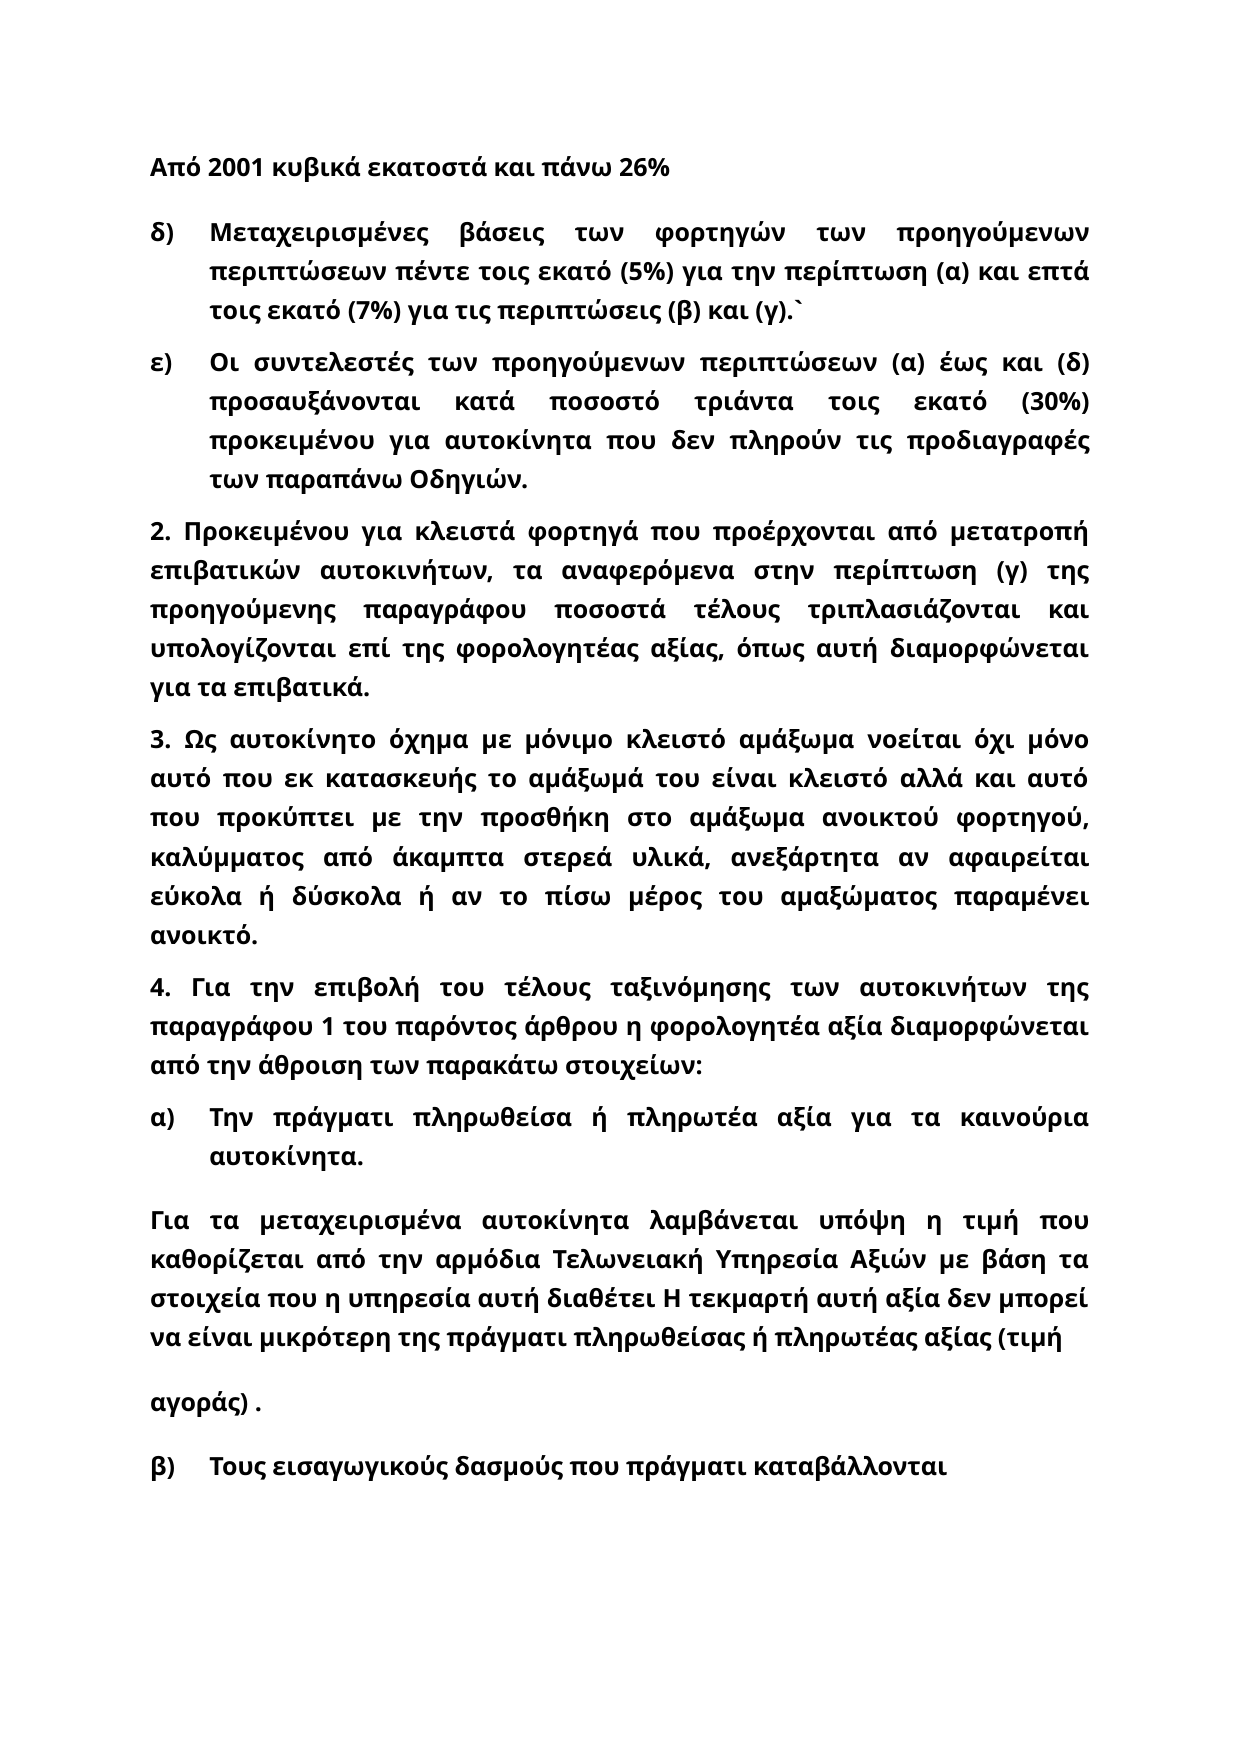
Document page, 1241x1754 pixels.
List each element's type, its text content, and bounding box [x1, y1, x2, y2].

text αγοράς) . [150, 1384, 1090, 1418]
text Για τα μεταχειρισμένα αυτοκίνητα λαμβάνεται υπόψη η τιμή που καθορίζεται από την αρμόδια Τελωνειακή Υπηρεσία Αξιών με βάση τα στοιχεία που η υπηρεσία αυτή διαθέτει Η τεκμαρτή αυτή αξία δεν μπορεί να είναι μικρότερη της πράγματι πληρωθείσας ή πληρωτέας αξίας (τιμή [150, 1202, 1090, 1354]
text Από 2001 κυβικά εκατοστά και πάνω 26% [150, 150, 1090, 184]
text 2. Προκειμένου για κλειστά φορτηγά που προέρχονται από μετατροπή επιβατικών αυτοκινήτων, τα αναφερόμενα στην περίπτωση (γ) της προηγούμενης παραγράφου ποσοστά τέλους τριπλασιάζονται και υπολογίζονται επί της φορολογητέας αξίας, όπως αυτή διαμορφώνεται για τα επιβατικά. [150, 513, 1090, 704]
text 3. Ως αυτοκίνητο όχημα με μόνιμο κλειστό αμάξωμα νοείται όχι μόνο αυτό που εκ κατασκευής το αμάξωμά του είναι κλειστό αλλά και αυτό που προκύπτει με την προσθήκη στο αμάξωμα ανοικτού φορτηγού, καλύμματος από άκαμπτα στερεά υλικά, ανεξάρτητα αν αφαιρείται εύκολα ή δύσκολα ή αν το πίσω μέρος του αμαξώματος παραμένει ανοικτό. [150, 722, 1090, 952]
list α) Την πράγματι πληρωθείσα ή πληρωτέα αξία για τα καινούρια αυτοκίνητα. [150, 1099, 1090, 1172]
list ε) Οι συντελεστές των προηγούμενων περιπτώσεων (α) έως και (δ) προσαυξάνονται κατά ποσοστό τριάντα τοις εκατό (30%) προκειμένου για αυτοκίνητα που δεν πληρούν τις προδιαγραφές των παραπάνω Οδηγιών. [150, 344, 1090, 496]
text 4. Για την επιβολή του τέλους ταξινόμησης των αυτοκινήτων της παραγράφου 1 του παρόντος άρθρου η φορολογητέα αξία διαμορφώνεται από την άθροιση των παρακάτω στοιχείων: [150, 969, 1090, 1082]
list δ) Μεταχειρισμένες βάσεις των φορτηγών των προηγούμενων περιπτώσεων πέντε τοις εκατό (5%) για την περίπτωση (α) και επτά τοις εκατό (7%) για τις περιπτώσεις (β) και (γ).` [150, 214, 1090, 327]
list β) Τους εισαγωγικούς δασμούς που πράγματι καταβάλλονται [150, 1448, 1090, 1482]
